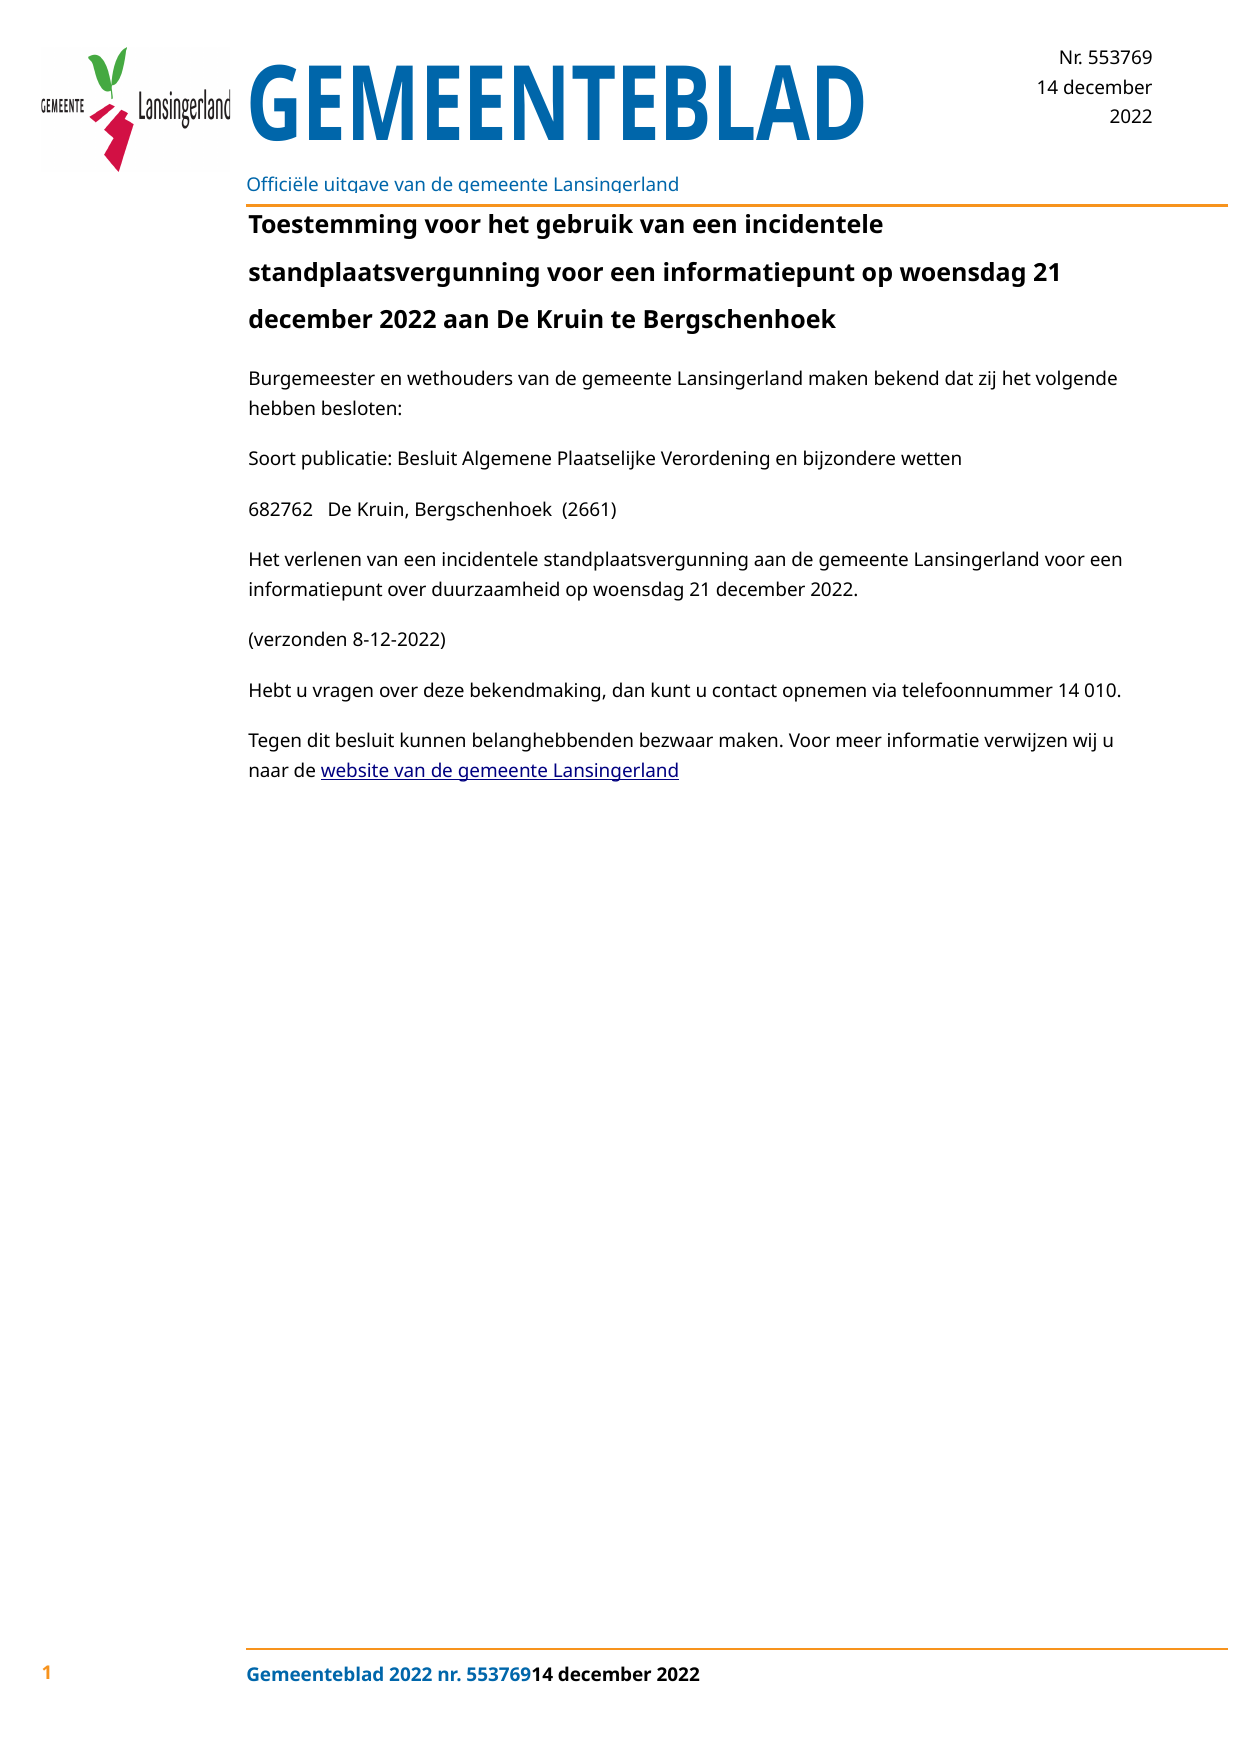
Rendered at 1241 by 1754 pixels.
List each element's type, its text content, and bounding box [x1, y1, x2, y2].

text Hebt u vragen over deze bekendmaking, dan kunt u contact opnemen via telefoonnummer 14 010. [248, 677, 1152, 702]
text Toestemming voor het gebruik van een incidentele standplaatsvergunning voor een informatiepunt op woensdag 21 december 2022 aan De Kruin te Bergschenhoek [248, 207, 1152, 336]
text (verzonden 8-12-2022) [248, 626, 1152, 652]
text 682762 De Kruin, Bergschenhoek (2661) [248, 496, 1152, 522]
text Soort publicatie: Besluit Algemene Plaatselijke Verordening en bijzondere wetten [248, 446, 1152, 471]
picture [41, 47, 231, 172]
text Het verlenen van een incidentele standplaatsvergunning aan de gemeente Lansingerland voor een informatiepunt over duurzaamheid op woensdag 21 december 2022. [248, 546, 1152, 602]
text Burgemeester en wethouders van de gemeente Lansingerland maken bekend dat zij het volgende hebben besloten: [248, 366, 1152, 421]
text Tegen dit besluit kunnen belanghebbenden bezwaar maken. Voor meer informatie verwijzen wij u naar de website van de gemeente Lansingerland [248, 727, 1152, 782]
